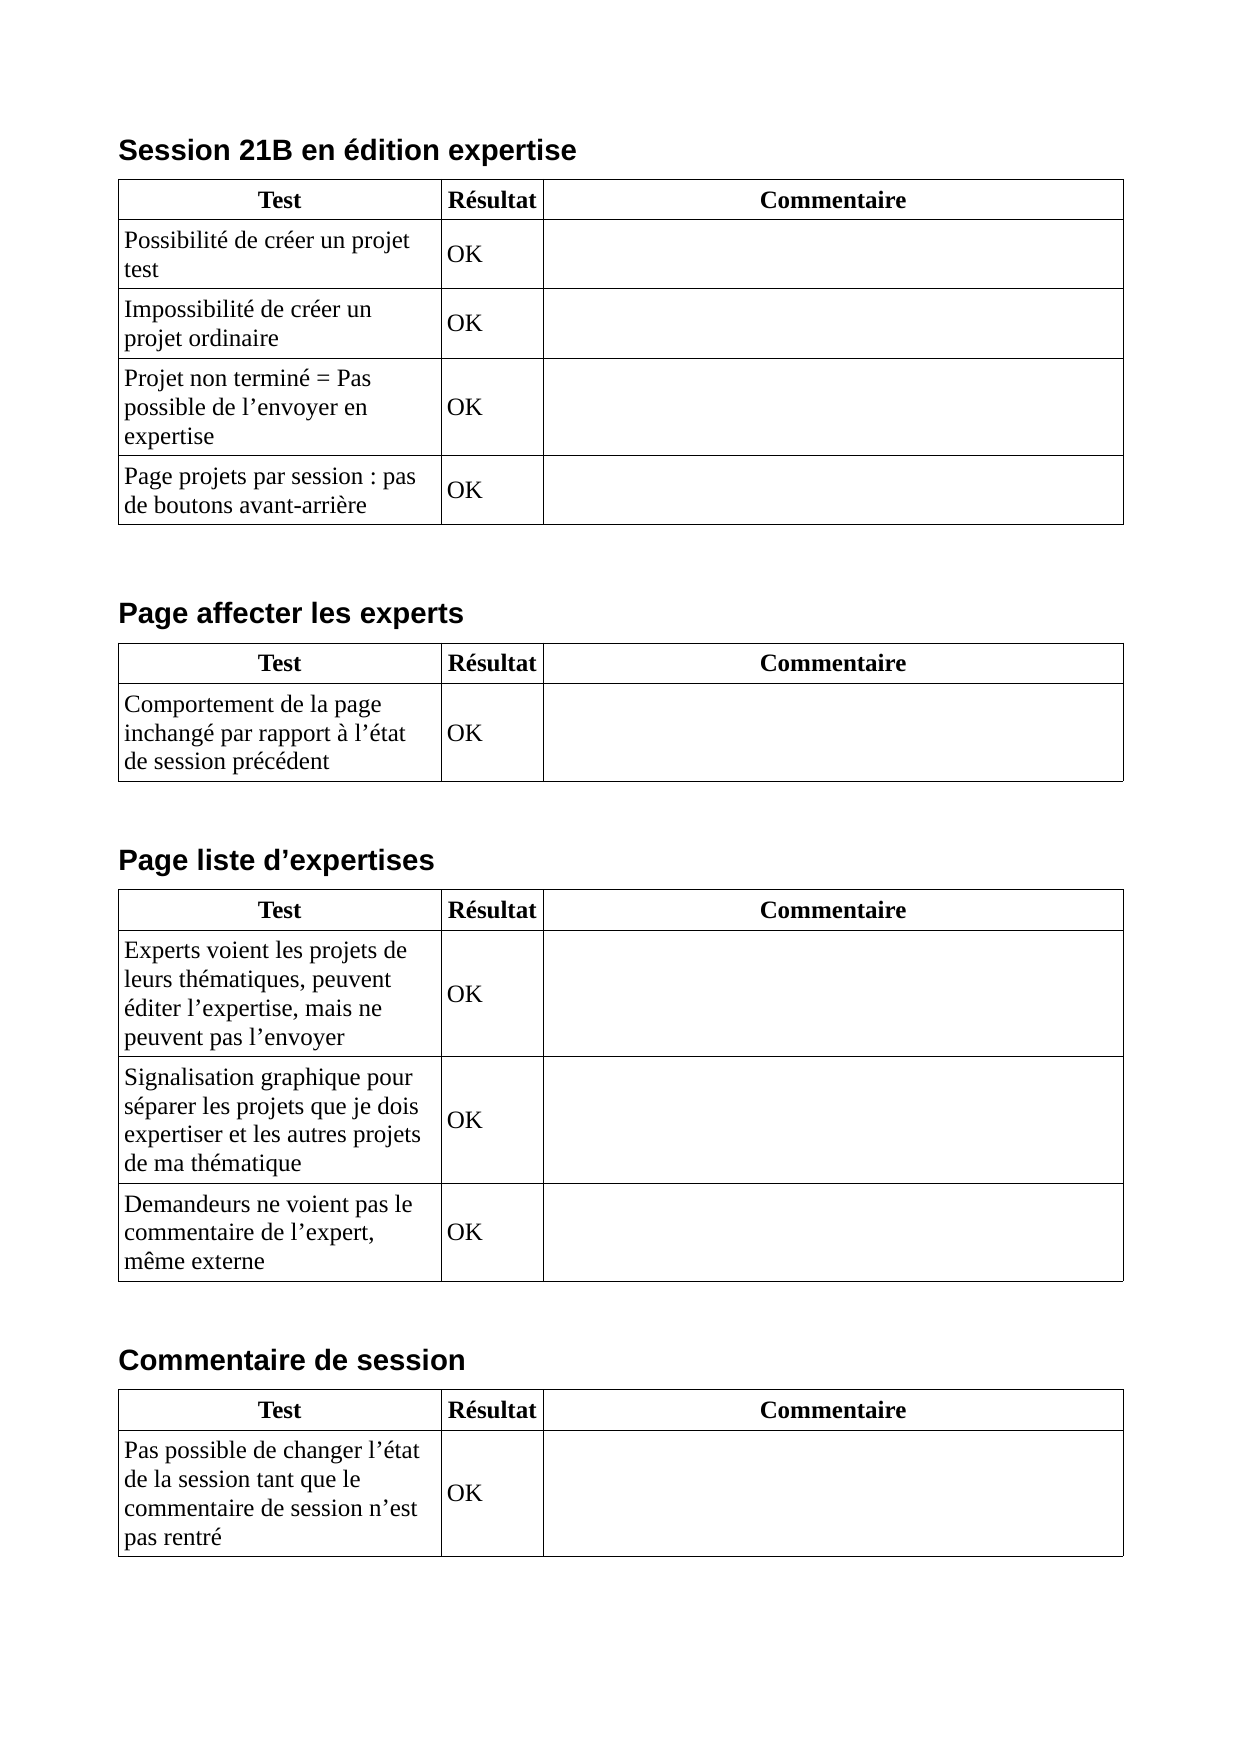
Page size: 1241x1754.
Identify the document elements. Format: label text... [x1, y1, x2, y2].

table_cell OK [442, 931, 543, 1056]
table_cell [544, 220, 1123, 288]
table_header Résultat [442, 890, 543, 930]
table_cell Comportement de la page inchangé par rapport à l’état de session précédent [119, 684, 441, 781]
table_cell OK [442, 1184, 543, 1281]
table_cell Experts voient les projets de leurs thématiques, peuvent éditer l’expertise, mais ne peuvent pas l’envoyer [119, 931, 441, 1056]
subtitle Page affecter les experts [118, 596, 1122, 630]
table_header Résultat [442, 180, 543, 219]
table_cell [544, 931, 1123, 1056]
table_header Résultat [442, 644, 543, 683]
table_header Test [119, 1390, 441, 1429]
table_cell [544, 456, 1123, 524]
table_cell [544, 359, 1123, 455]
table_cell OK [442, 684, 543, 781]
table_cell [544, 684, 1123, 781]
table_header Test [119, 644, 441, 683]
table_header Test [119, 890, 441, 930]
subtitle Page liste d’expertises [118, 843, 1122, 877]
table_header Commentaire [544, 180, 1123, 219]
table_cell OK [442, 1431, 543, 1556]
table_cell OK [442, 289, 543, 357]
table_header Commentaire [544, 890, 1123, 930]
subtitle Commentaire de session [118, 1343, 1122, 1377]
table_cell Pas possible de changer l’état de la session tant que le commentaire de session n’est pas rentré [119, 1431, 441, 1556]
table_header Commentaire [544, 1390, 1123, 1429]
table_cell OK [442, 359, 543, 455]
table_cell Signalisation graphique pour séparer les projets que je dois expertiser et les autres projets de ma thématique [119, 1057, 441, 1183]
table_header Commentaire [544, 644, 1123, 683]
table_cell [544, 1431, 1123, 1556]
table_cell OK [442, 456, 543, 524]
table_cell Projet non terminé = Pas possible de l’envoyer en expertise [119, 359, 441, 455]
table_cell OK [442, 220, 543, 288]
table_cell [544, 1184, 1123, 1281]
table_cell Demandeurs ne voient pas le commentaire de l’expert, même externe [119, 1184, 441, 1281]
table_cell [544, 289, 1123, 357]
table_header Test [119, 180, 441, 219]
table_cell Possibilité de créer un projet test [119, 220, 441, 288]
table_cell [544, 1057, 1123, 1183]
table_header Résultat [442, 1390, 543, 1429]
table_cell OK [442, 1057, 543, 1183]
table_cell Impossibilité de créer un projet ordinaire [119, 289, 441, 357]
subtitle Session 21B en édition expertise [118, 133, 1122, 166]
table_cell Page projets par session : pas de boutons avant-arrière [119, 456, 441, 524]
